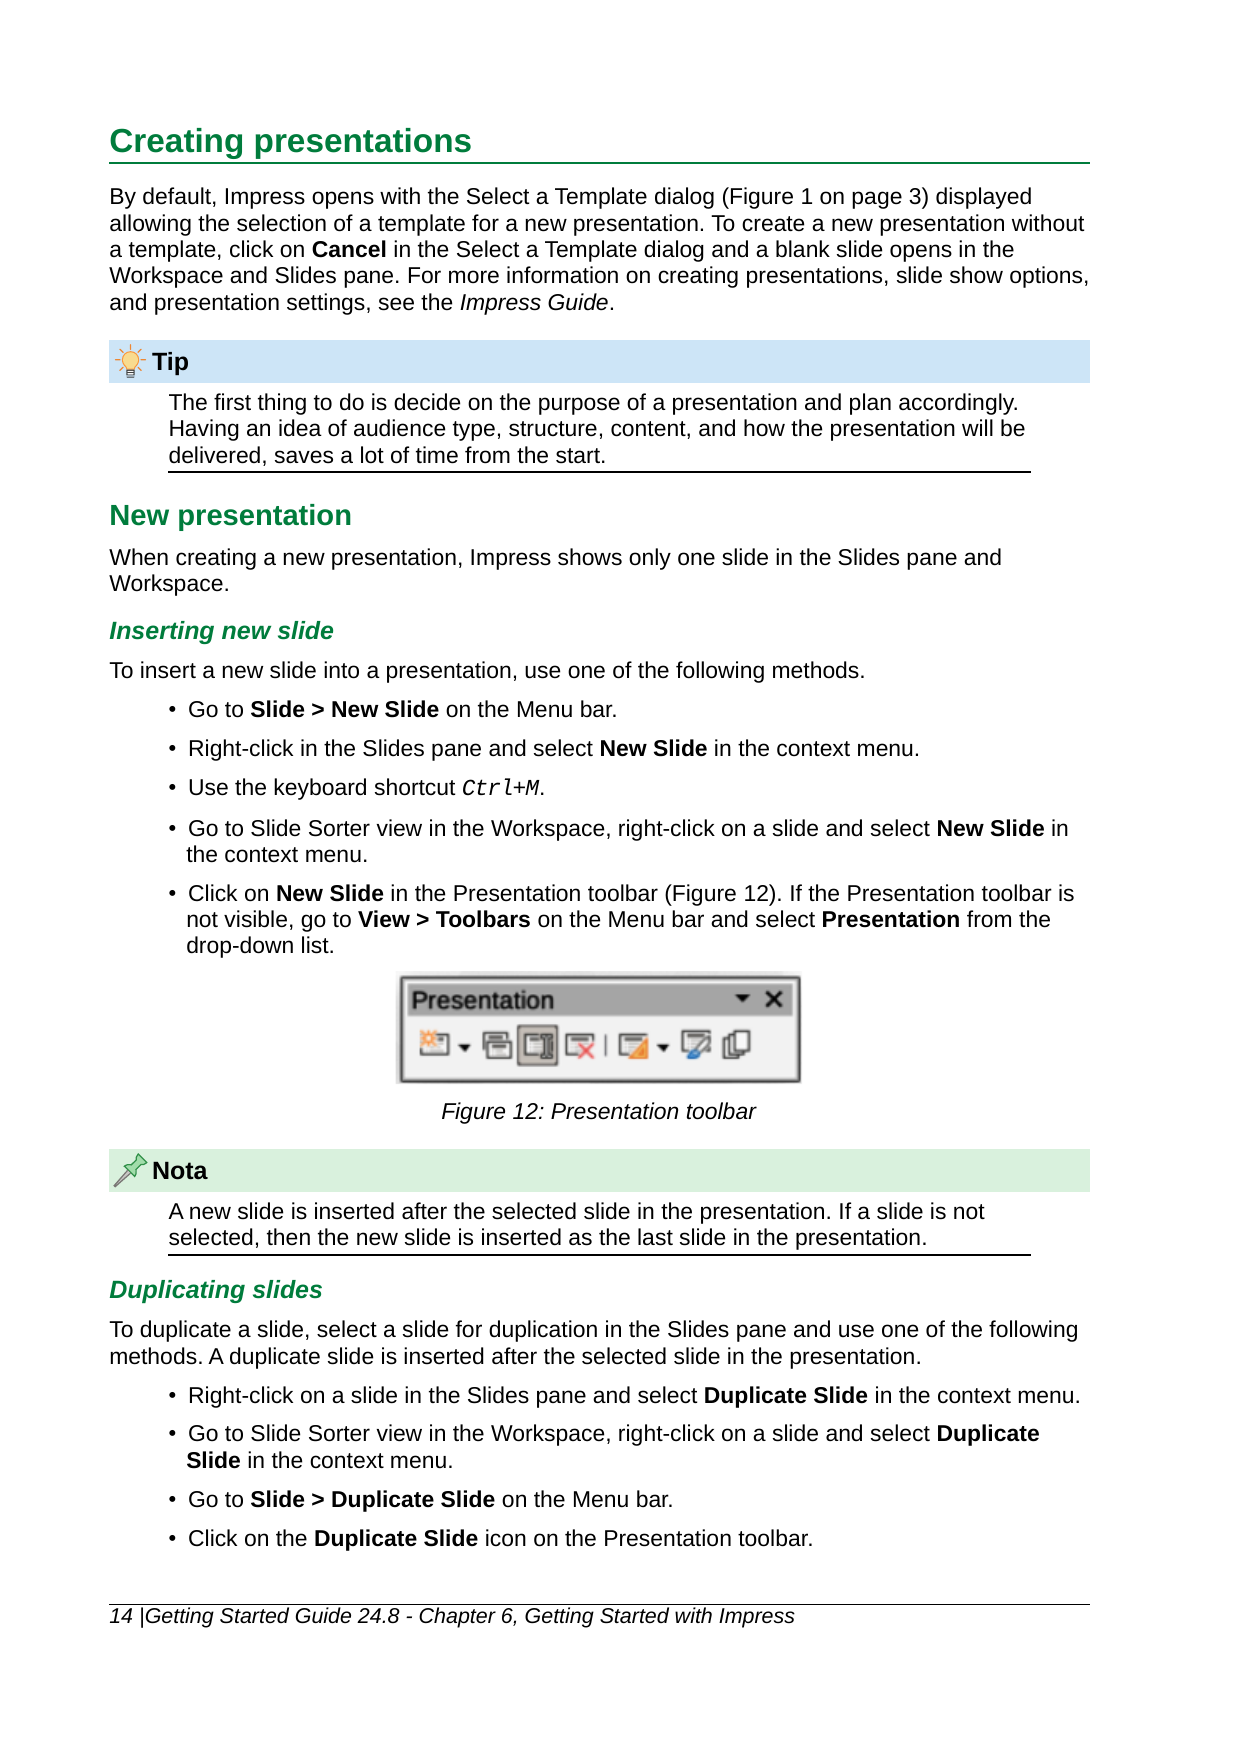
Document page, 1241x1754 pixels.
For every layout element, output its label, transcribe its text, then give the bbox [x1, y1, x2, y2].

list Click on the Duplicate Slide icon on the Presentation toolbar. [168, 1524, 1090, 1551]
list Right-click in the Slides pane and select New Slide in the context menu. [168, 735, 1090, 761]
subtitle New presentation [109, 498, 1090, 531]
list Go to Slide > Duplicate Slide on the Menu bar. [168, 1486, 1090, 1512]
list Go to Slide Sorter view in the Workspace, right-click on a slide and select New Slide in the context menu. [168, 814, 1090, 867]
text By default, Impress opens with the Select a Template dialog (Figure 1 on page 3) displayed allowing the selection of a template for a new presentation. To create a new presentation without a template, click on Cancel in the Select a Template dialog and a blank slide opens in the Workspace and Slides pane. For more information on creating presentations, slide show options, and presentation settings, see the Impress Guide. [109, 183, 1090, 315]
list Go to Slide > New Slide on the Menu bar. [168, 696, 1090, 722]
subtitle Tip [109, 340, 1090, 383]
subtitle Duplicating slides [109, 1275, 1090, 1304]
text When creating a new presentation, Impress shows only one slide in the Slides pane and Workspace. [109, 544, 1090, 597]
list To duplicate a slide, select a slide for duplication in the Slides pane and use one of the following methods. A duplicate slide is inserted after the selected slide in the presentation. [109, 1316, 1090, 1369]
list Click on New Slide in the Presentation toolbar (Figure 12). If the Presentation toolbar is not visible, go to View > Toolbars on the Menu bar and select Presentation from the drop‑down list. [168, 880, 1090, 959]
subtitle Nota [109, 1149, 1090, 1192]
list Right-click on a slide in the Slides pane and select Duplicate Slide in the context menu. [168, 1382, 1090, 1408]
list Use the keyboard shortcut Ctrl+M. [168, 774, 1090, 802]
text Figure 12: Presentation toolbar [395, 1098, 803, 1124]
picture [395, 971, 804, 1086]
list To insert a new slide into a presentation, use one of the following methods. [109, 657, 1090, 683]
text The first thing to do is decide on the purpose of a presentation and plan accordingly. Having an idea of audience type, structure, content, and how the presentation will be delivered, saves a lot of time from the start. [168, 389, 1031, 471]
list Go to Slide Sorter view in the Workspace, right-click on a slide and select Duplicate Slide in the context menu. [168, 1420, 1090, 1473]
text A new slide is inserted after the selected slide in the presentation. If a slide is not selected, then the new slide is inserted as the last slide in the presentation. [168, 1198, 1031, 1254]
subtitle Creating presentations [109, 121, 1090, 162]
subtitle Inserting new slide [109, 616, 1090, 645]
